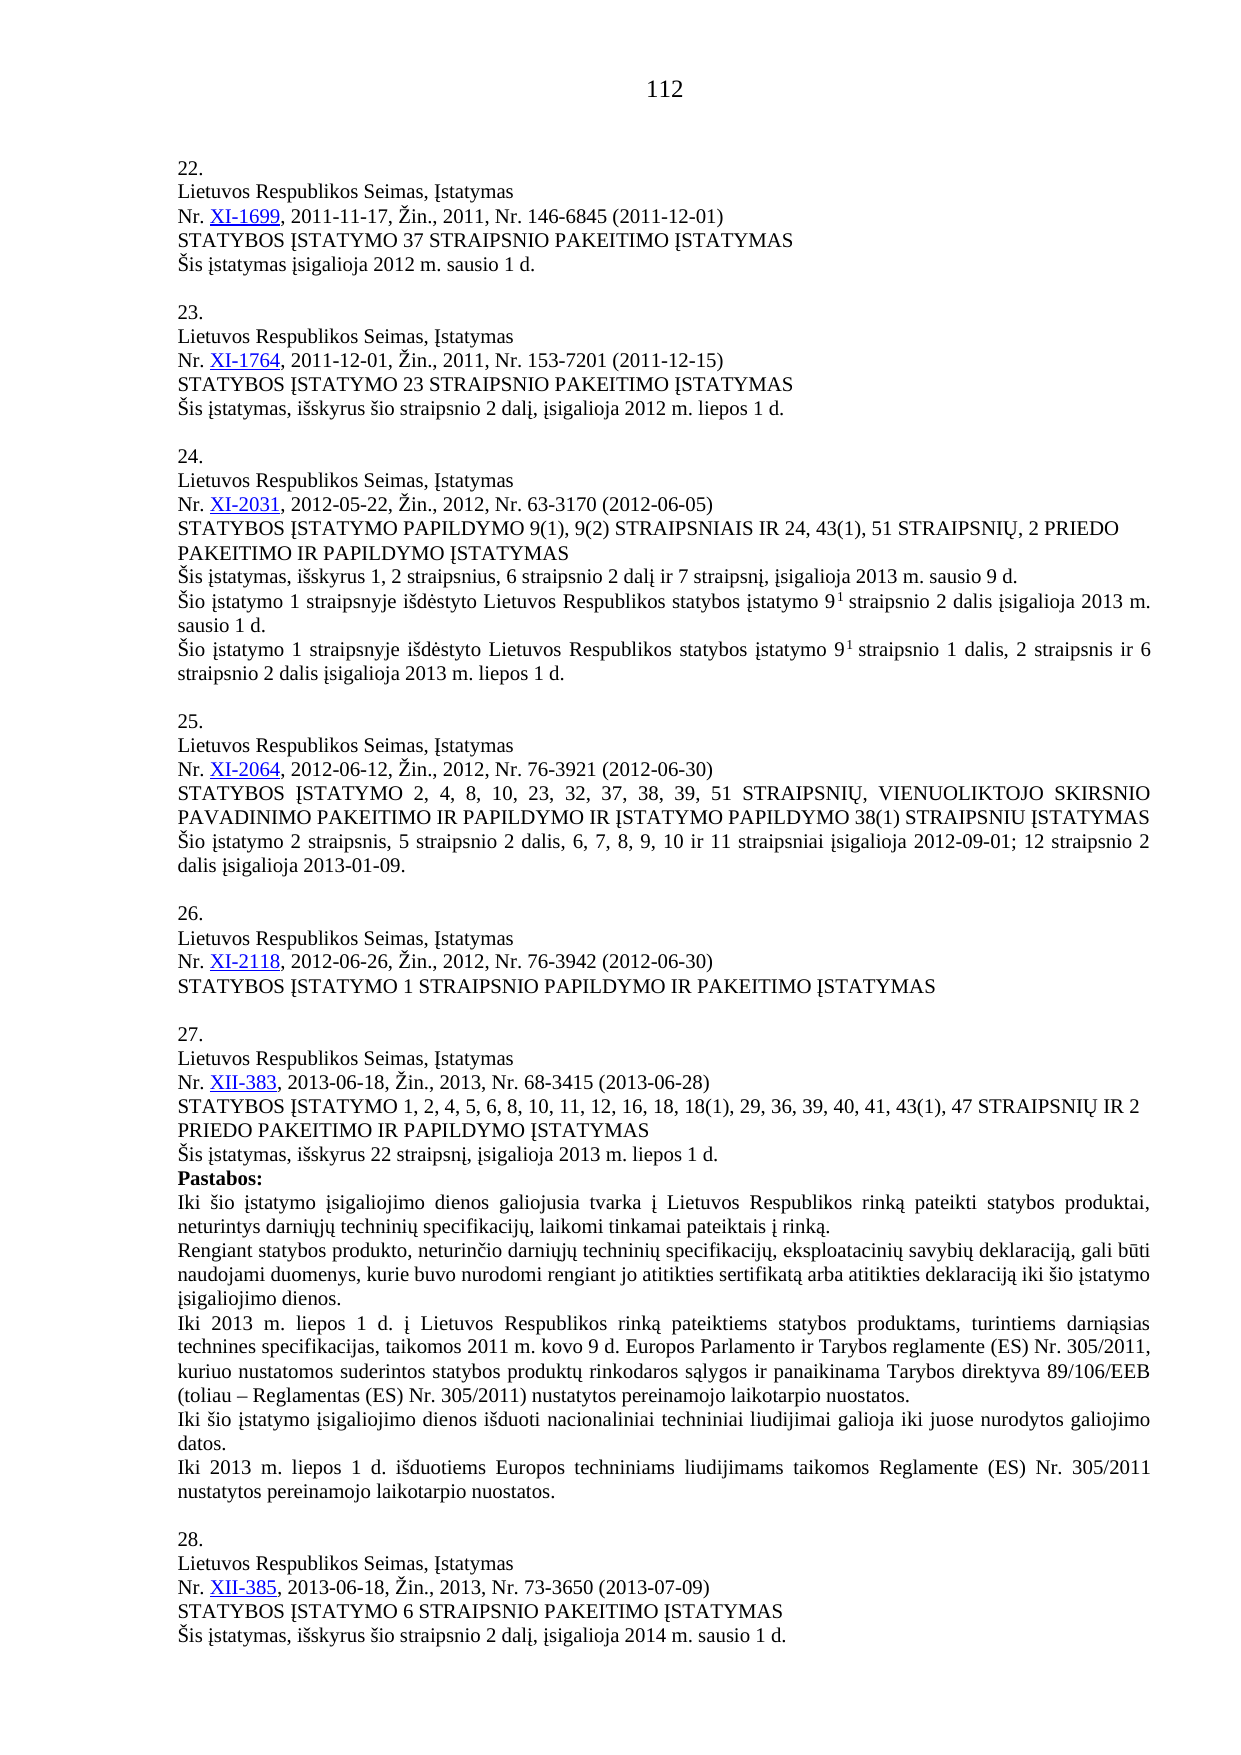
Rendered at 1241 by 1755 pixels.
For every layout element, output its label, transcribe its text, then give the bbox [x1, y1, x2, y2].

text Šio įstatymo 1 straipsnyje išdėstyto Lietuvos Respublikos statybos įstatymo 91 straipsnio 2 dalis įsigalioja 2013 m. sausio 1 d. [177, 588, 1152, 637]
text Šis įstatymas, išskyrus 22 straipsnį, įsigalioja 2013 m. liepos 1 d. [177, 1142, 1152, 1166]
text Šio įstatymo 1 straipsnyje išdėstyto Lietuvos Respublikos statybos įstatymo 91 straipsnio 1 dalis, 2 straipsnis ir 6 straipsnio 2 dalis įsigalioja 2013 m. liepos 1 d. [177, 637, 1152, 685]
text STATYBOS ĮSTATYMO PAPILDYMO 9(1), 9(2) STRAIPSNIAIS IR 24, 43(1), 51 STRAIPSNIŲ, 2 PRIEDO PAKEITIMO IR PAPILDYMO ĮSTATYMAS [177, 516, 1152, 564]
text STATYBOS ĮSTATYMO 23 STRAIPSNIO PAKEITIMO ĮSTATYMAS [177, 372, 1152, 396]
text STATYBOS ĮSTATYMO 37 STRAIPSNIO PAKEITIMO ĮSTATYMAS [177, 228, 1152, 252]
text Šis įstatymas, išskyrus 1, 2 straipsnius, 6 straipsnio 2 dalį ir 7 straipsnį, įsigalioja 2013 m. sausio 9 d. [177, 564, 1152, 588]
text Šis įstatymas, išskyrus šio straipsnio 2 dalį, įsigalioja 2012 m. liepos 1 d. [177, 396, 1152, 420]
text Iki 2013 m. liepos 1 d. į Lietuvos Respublikos rinką pateiktiems statybos produktams, turintiems darniąsias technines specifikacijas, taikomos 2011 m. kovo 9 d. Europos Parlamento ir Tarybos reglamente (ES) Nr. 305/2011, kuriuo nustatomos suderintos statybos produktų rinkodaros sąlygos ir panaikinama Tarybos direktyva 89/106/EEB (toliau – Reglamentas (ES) Nr. 305/2011) nustatytos pereinamojo laikotarpio nuostatos. [177, 1310, 1152, 1407]
text Lietuvos Respublikos Seimas, Įstatymas [177, 179, 1152, 203]
text 26. [177, 901, 1152, 925]
text Pastabos: [177, 1166, 1152, 1190]
text Nr. XII-385, 2013-06-18, Žin., 2013, Nr. 73-3650 (2013-07-09) [177, 1575, 1152, 1599]
text Lietuvos Respublikos Seimas, Įstatymas [177, 1046, 1152, 1070]
text Nr. XI-2064, 2012-06-12, Žin., 2012, Nr. 76-3921 (2012-06-30) [177, 757, 1152, 781]
text Iki 2013 m. liepos 1 d. išduotiems Europos techniniams liudijimams taikomos Reglamente (ES) Nr. 305/2011 nustatytos pereinamojo laikotarpio nuostatos. [177, 1455, 1152, 1503]
text Nr. XI-1699, 2011-11-17, Žin., 2011, Nr. 146-6845 (2011-12-01) [177, 203, 1152, 228]
text Rengiant statybos produkto, neturinčio darniųjų techninių specifikacijų, eksploatacinių savybių deklaraciją, gali būti naudojami duomenys, kurie buvo nurodomi rengiant jo atitikties sertifikatą arba atitikties deklaraciją iki šio įstatymo įsigaliojimo dienos. [177, 1238, 1152, 1310]
text STATYBOS ĮSTATYMO 6 STRAIPSNIO PAKEITIMO ĮSTATYMAS [177, 1599, 1152, 1623]
text Iki šio įstatymo įsigaliojimo dienos galiojusia tvarka į Lietuvos Respublikos rinką pateikti statybos produktai, neturintys darniųjų techninių specifikacijų, laikomi tinkamai pateiktais į rinką. [177, 1190, 1152, 1238]
text STATYBOS ĮSTATYMO 2, 4, 8, 10, 23, 32, 37, 38, 39, 51 STRAIPSNIŲ, VIENUOLIKTOJO SKIRSNIO PAVADINIMO PAKEITIMO IR PAPILDYMO IR ĮSTATYMO PAPILDYMO 38(1) STRAIPSNIU ĮSTATYMAS [177, 781, 1152, 829]
text Lietuvos Respublikos Seimas, Įstatymas [177, 468, 1152, 492]
text Nr. XI-1764, 2011-12-01, Žin., 2011, Nr. 153-7201 (2011-12-15) [177, 348, 1152, 372]
text Lietuvos Respublikos Seimas, Įstatymas [177, 733, 1152, 757]
text 27. [177, 1022, 1152, 1046]
text STATYBOS ĮSTATYMO 1 STRAIPSNIO PAPILDYMO IR PAKEITIMO ĮSTATYMAS [177, 973, 1152, 998]
text Šis įstatymas įsigalioja 2012 m. sausio 1 d. [177, 252, 1152, 276]
text 28. [177, 1527, 1152, 1551]
text Lietuvos Respublikos Seimas, Įstatymas [177, 925, 1152, 949]
text Iki šio įstatymo įsigaliojimo dienos išduoti nacionaliniai techniniai liudijimai galioja iki juose nurodytos galiojimo datos. [177, 1407, 1152, 1455]
text Nr. XI-2031, 2012-05-22, Žin., 2012, Nr. 63-3170 (2012-06-05) [177, 492, 1152, 516]
text 23. [177, 300, 1152, 324]
text Lietuvos Respublikos Seimas, Įstatymas [177, 1551, 1152, 1575]
text STATYBOS ĮSTATYMO 1, 2, 4, 5, 6, 8, 10, 11, 12, 16, 18, 18(1), 29, 36, 39, 40, 41, 43(1), 47 STRAIPSNIŲ IR 2 PRIEDO PAKEITIMO IR PAPILDYMO ĮSTATYMAS [177, 1094, 1152, 1142]
text 24. [177, 444, 1152, 468]
text 22. [177, 155, 1152, 179]
text Nr. XII-383, 2013-06-18, Žin., 2013, Nr. 68-3415 (2013-06-28) [177, 1070, 1152, 1094]
text Nr. XI-2118, 2012-06-26, Žin., 2012, Nr. 76-3942 (2012-06-30) [177, 949, 1152, 973]
text Šio įstatymo 2 straipsnis, 5 straipsnio 2 dalis, 6, 7, 8, 9, 10 ir 11 straipsniai įsigalioja 2012-09-01; 12 straipsnio 2 dalis įsigalioja 2013-01-09. [177, 829, 1152, 877]
text Lietuvos Respublikos Seimas, Įstatymas [177, 324, 1152, 348]
text 25. [177, 709, 1152, 733]
text Šis įstatymas, išskyrus šio straipsnio 2 dalį, įsigalioja 2014 m. sausio 1 d. [177, 1623, 1152, 1647]
